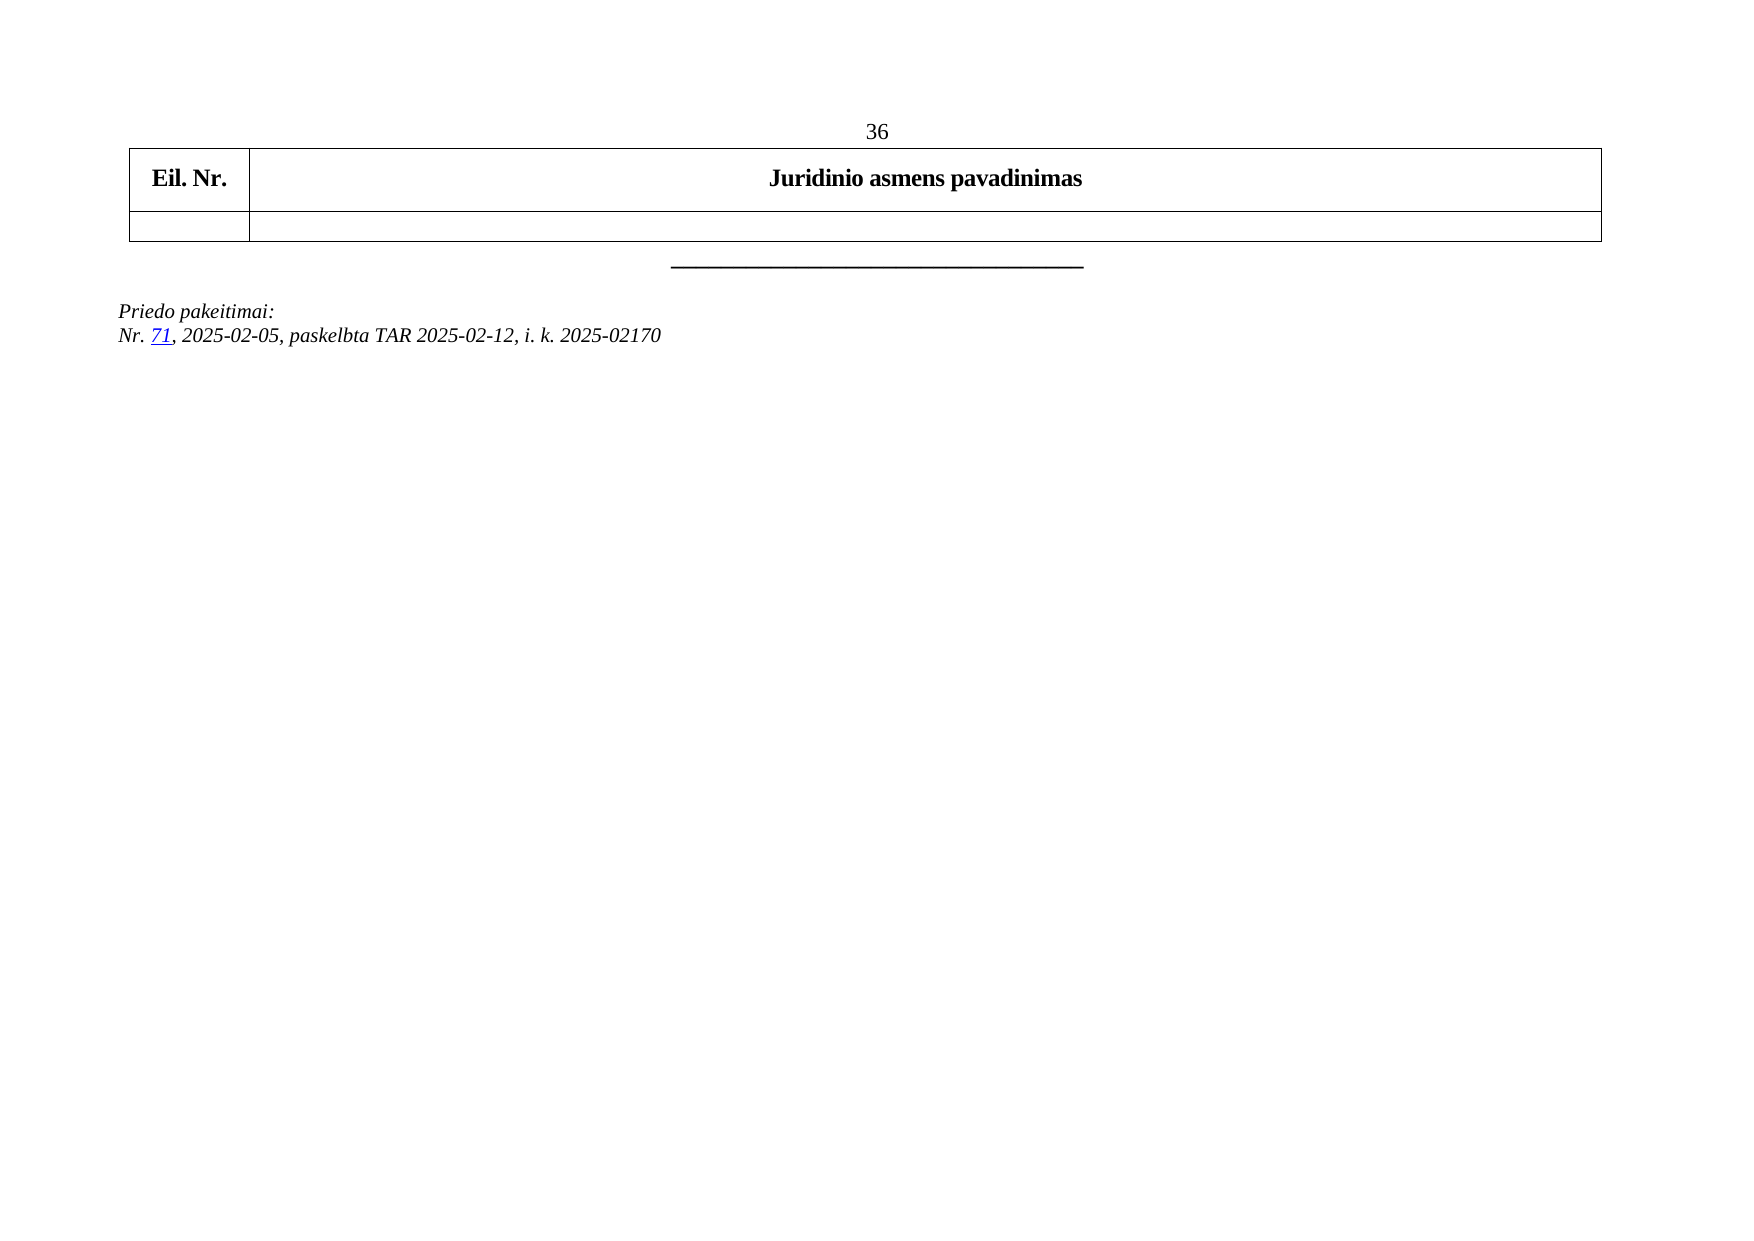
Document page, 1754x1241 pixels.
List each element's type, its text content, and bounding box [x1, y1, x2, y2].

text Nr. 71, 2025-02-05, paskelbta TAR 2025-02-12, i. k. 2025-02170 [118, 323, 1636, 347]
text _________________________________ [118, 242, 1636, 270]
table_cell [250, 212, 1601, 241]
table_header Juridinio asmens pavadinimas [250, 149, 1601, 211]
text Priedo pakeitimai: [118, 299, 1636, 323]
table_header Eil. Nr. [130, 149, 249, 211]
table_cell [130, 212, 249, 241]
